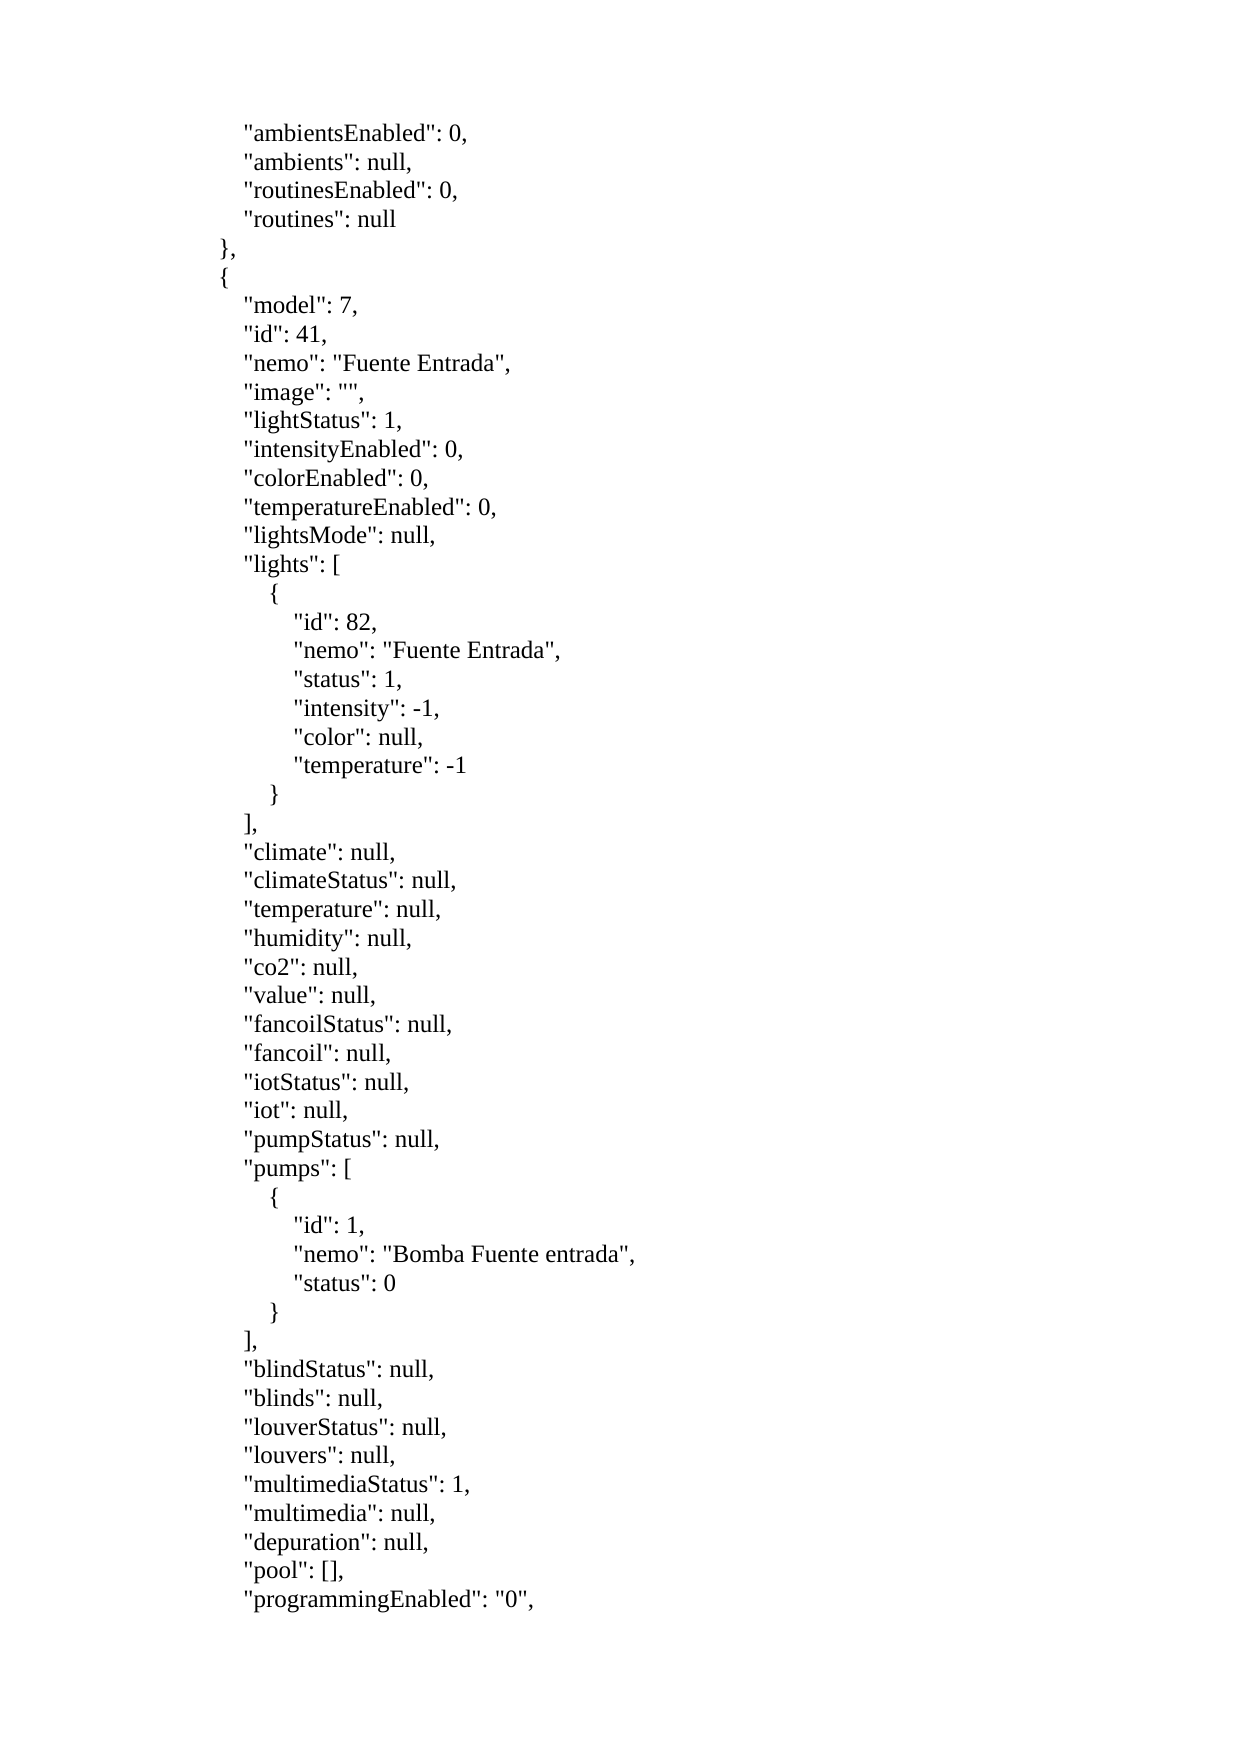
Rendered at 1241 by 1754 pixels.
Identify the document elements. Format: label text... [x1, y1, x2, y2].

text "climateStatus": null, [118, 866, 1122, 894]
text "status": 1, [118, 664, 1122, 693]
text "nemo": "Fuente Entrada", [118, 636, 1122, 664]
text "id": 41, [118, 319, 1122, 348]
text "iotStatus": null, [118, 1067, 1122, 1096]
text "pool": [], [118, 1556, 1122, 1584]
text "fancoilStatus": null, [118, 1009, 1122, 1038]
text "color": null, [118, 722, 1122, 751]
text ], [118, 808, 1122, 837]
text { [118, 262, 1122, 291]
text "colorEnabled": 0, [118, 463, 1122, 492]
text "nemo": "Bomba Fuente entrada", [118, 1239, 1122, 1268]
text "louvers": null, [118, 1441, 1122, 1469]
text "programmingEnabled": "0", [118, 1584, 1122, 1613]
text "intensityEnabled": 0, [118, 434, 1122, 463]
text "ambientsEnabled": 0, [118, 118, 1122, 147]
text "blinds": null, [118, 1383, 1122, 1412]
text "nemo": "Fuente Entrada", [118, 348, 1122, 377]
text "routinesEnabled": 0, [118, 176, 1122, 204]
text "blindStatus": null, [118, 1354, 1122, 1383]
text } [118, 1297, 1122, 1326]
text "lights": [ [118, 549, 1122, 578]
text "multimediaStatus": 1, [118, 1469, 1122, 1498]
text "pumps": [ [118, 1153, 1122, 1182]
text "fancoil": null, [118, 1038, 1122, 1067]
text "pumpStatus": null, [118, 1124, 1122, 1153]
text "temperatureEnabled": 0, [118, 492, 1122, 521]
text "climate": null, [118, 837, 1122, 866]
text "louverStatus": null, [118, 1412, 1122, 1441]
text "id": 1, [118, 1211, 1122, 1239]
text "image": "", [118, 377, 1122, 406]
text "depuration": null, [118, 1527, 1122, 1556]
text "intensity": -1, [118, 693, 1122, 722]
text "value": null, [118, 981, 1122, 1009]
text "lightsMode": null, [118, 521, 1122, 549]
text "id": 82, [118, 607, 1122, 636]
text "iot": null, [118, 1096, 1122, 1124]
text } [118, 779, 1122, 808]
text { [118, 1182, 1122, 1211]
text "model": 7, [118, 291, 1122, 319]
text }, [118, 233, 1122, 262]
text "lightStatus": 1, [118, 406, 1122, 434]
text "routines": null [118, 204, 1122, 233]
text "temperature": -1 [118, 751, 1122, 779]
text "status": 0 [118, 1268, 1122, 1297]
text "co2": null, [118, 952, 1122, 981]
text "temperature": null, [118, 894, 1122, 923]
text { [118, 578, 1122, 607]
text "humidity": null, [118, 923, 1122, 952]
text "multimedia": null, [118, 1498, 1122, 1527]
text "ambients": null, [118, 147, 1122, 176]
text ], [118, 1326, 1122, 1354]
